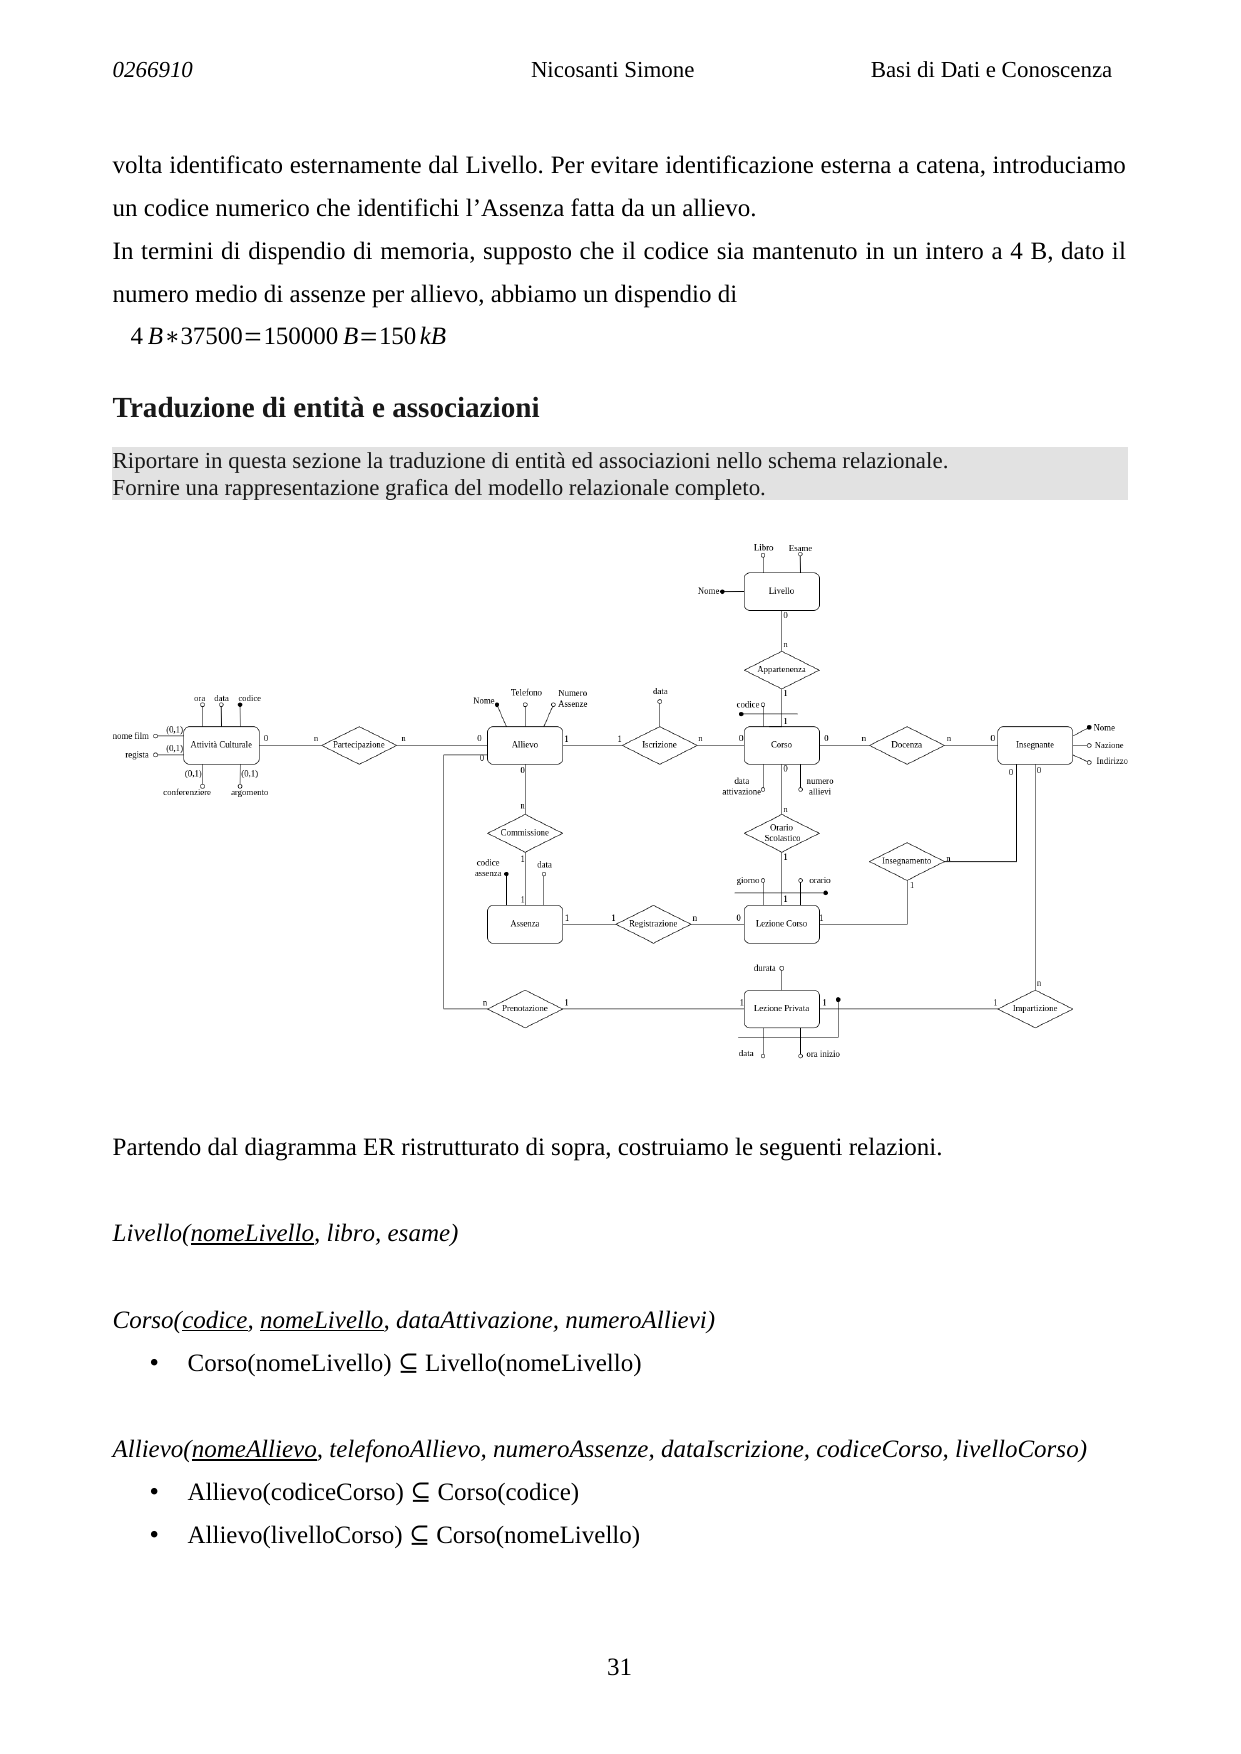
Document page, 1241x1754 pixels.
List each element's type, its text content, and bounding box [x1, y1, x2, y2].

list Allievo(codiceCorso) ⊆ Corso(codice) [150, 1477, 1128, 1506]
text Partendo dal diagramma ER ristrutturato di sopra, costruiamo le seguenti relazioni. [112, 1132, 1128, 1161]
list Corso(nomeLivello) ⊆ Livello(nomeLivello) [150, 1348, 1128, 1377]
text Riportare in questa sezione la traduzione di entità ed associazioni nello schema relazionale. [112, 447, 1128, 473]
text Allievo(nomeAllievo, telefonoAllievo, numeroAssenze, dataIscrizione, codiceCorso, livelloCorso) [112, 1434, 1128, 1463]
text In termini di dispendio di memoria, supposto che il codice sia mantenuto in un intero a 4 B, dato il numero medio di assenze per allievo, abbiamo un dispendio di [112, 236, 1128, 308]
list Allievo(livelloCorso) ⊆ Corso(nomeLivello) [150, 1520, 1128, 1549]
text volta identificato esternamente dal Livello. Per evitare identificazione esterna a catena, introduciamo un codice numerico che identifichi l’Assenza fatta da un allievo. [112, 150, 1128, 222]
text Fornire una rappresentazione grafica del modello relazionale completo. [112, 473, 1128, 500]
text Corso(codice, nomeLivello, dataAttivazione, numeroAllievi) [112, 1305, 1128, 1333]
text Livello(nomeLivello, libro, esame) [112, 1218, 1128, 1247]
subtitle Traduzione di entità e associazioni [112, 391, 1128, 424]
picture [112, 543, 1128, 1061]
